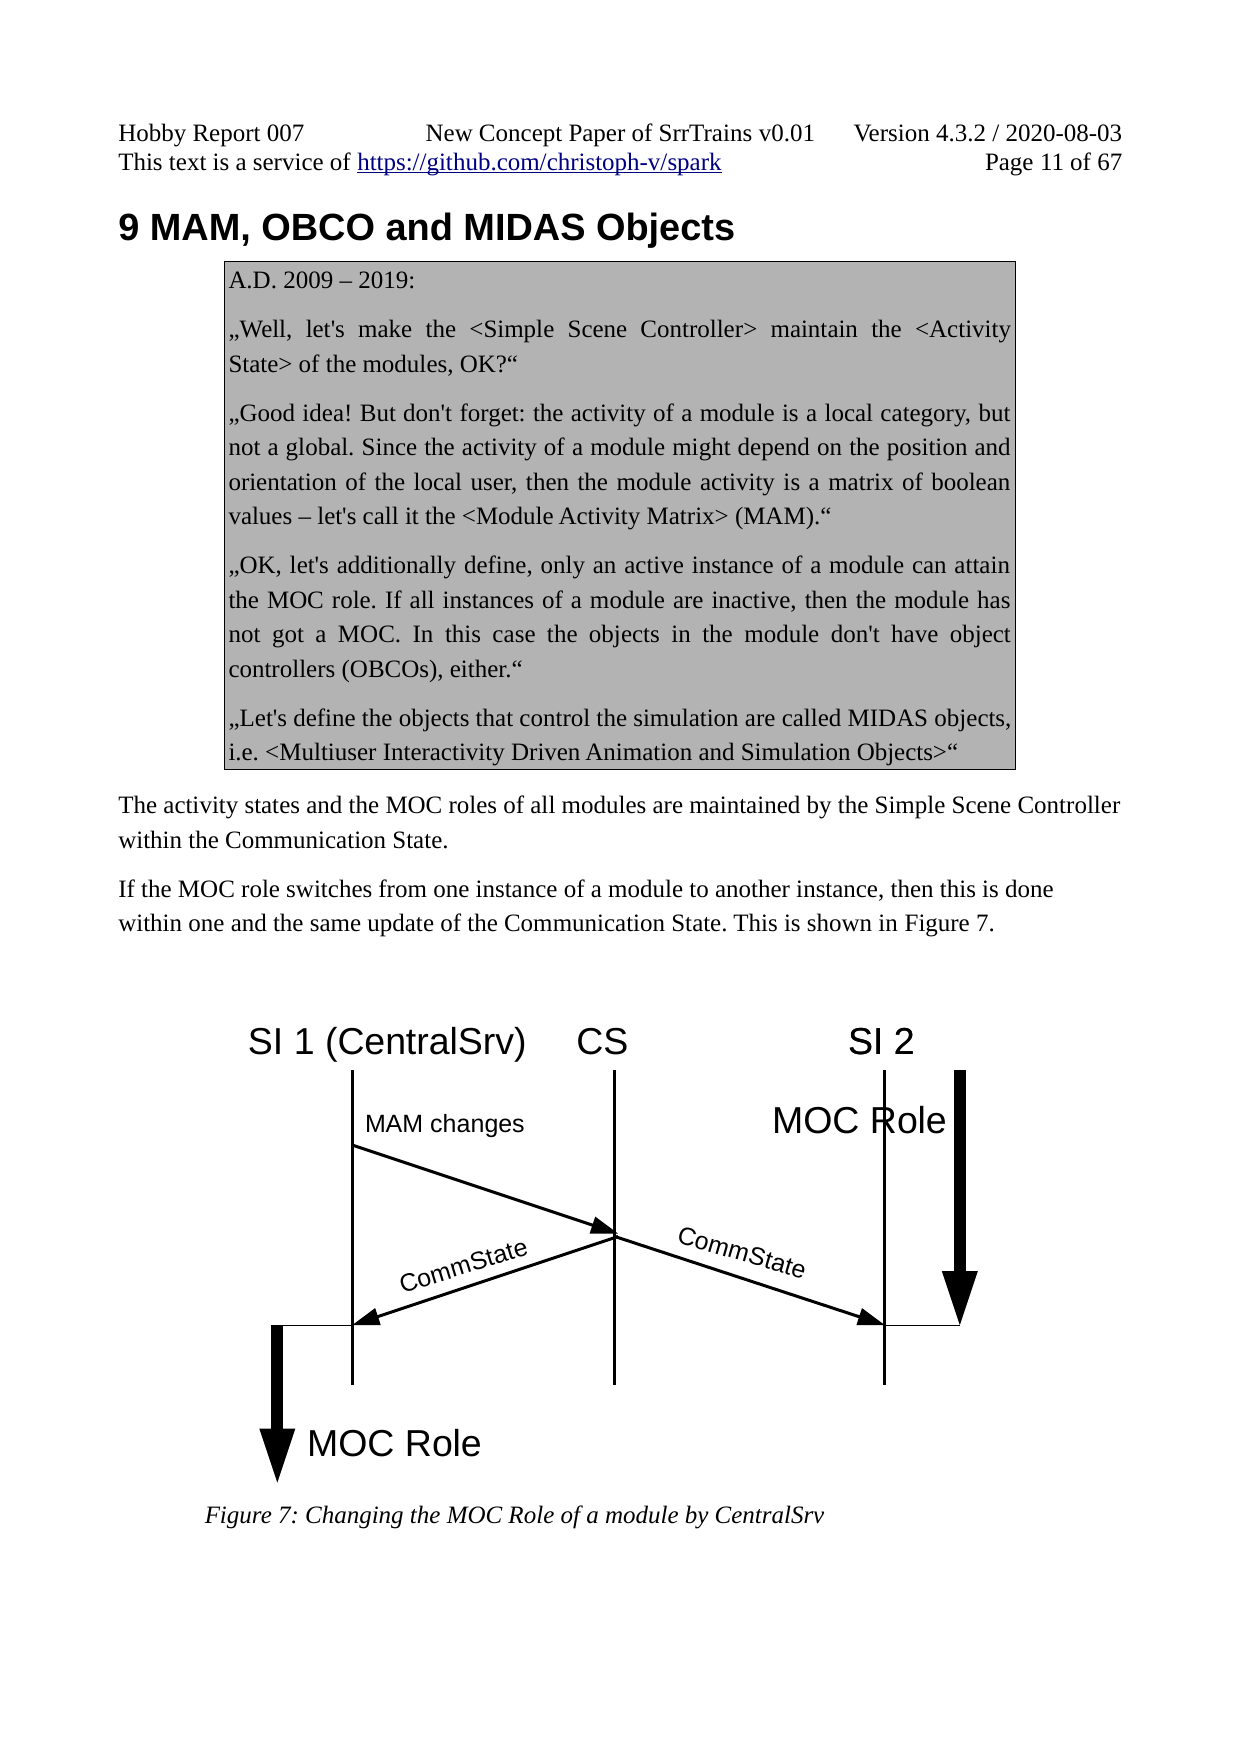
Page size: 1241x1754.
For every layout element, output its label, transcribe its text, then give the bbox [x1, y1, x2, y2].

text „OK, let's additionally define, only an active instance of a module can attain the MOC role. If all instances of a module are inactive, then the module has not got a MOC. In this case the objects in the module don't have object controllers (OBCOs), either.“ [225, 546, 1015, 682]
text The activity states and the MOC roles of all modules are maintained by the Simple Scene Controller within the Communication State. [118, 790, 1122, 853]
text „Good idea! But don't forget: the activity of a module is a local category, but not a global. Since the activity of a module might depend on the position and orientation of the local user, then the module activity is a matrix of boolean values – let's call it the <Module Activity Matrix> (MAM).“ [225, 394, 1015, 530]
text A.D. 2009 – 2019: [225, 262, 1015, 294]
text „Let's define the objects that control the simulation are called MIDAS objects, i.e. <Multiuser Interactivity Driven Animation and Simulation Objects>“ [225, 699, 1015, 769]
text If the MOC role switches from one instance of a module to another instance, then this is done within one and the same update of the Communication State. This is shown in Figure 7. [118, 874, 1122, 937]
subtitle 9 MAM, OBCO and MIDAS Objects [118, 205, 1122, 249]
text „Well, let's make the <Simple Scene Controller> maintain the <Activity State> of the modules, OK?“ [225, 310, 1015, 377]
text Figure 7: Changing the MOC Role of a module by CentralSrv [204, 1019, 1036, 1529]
